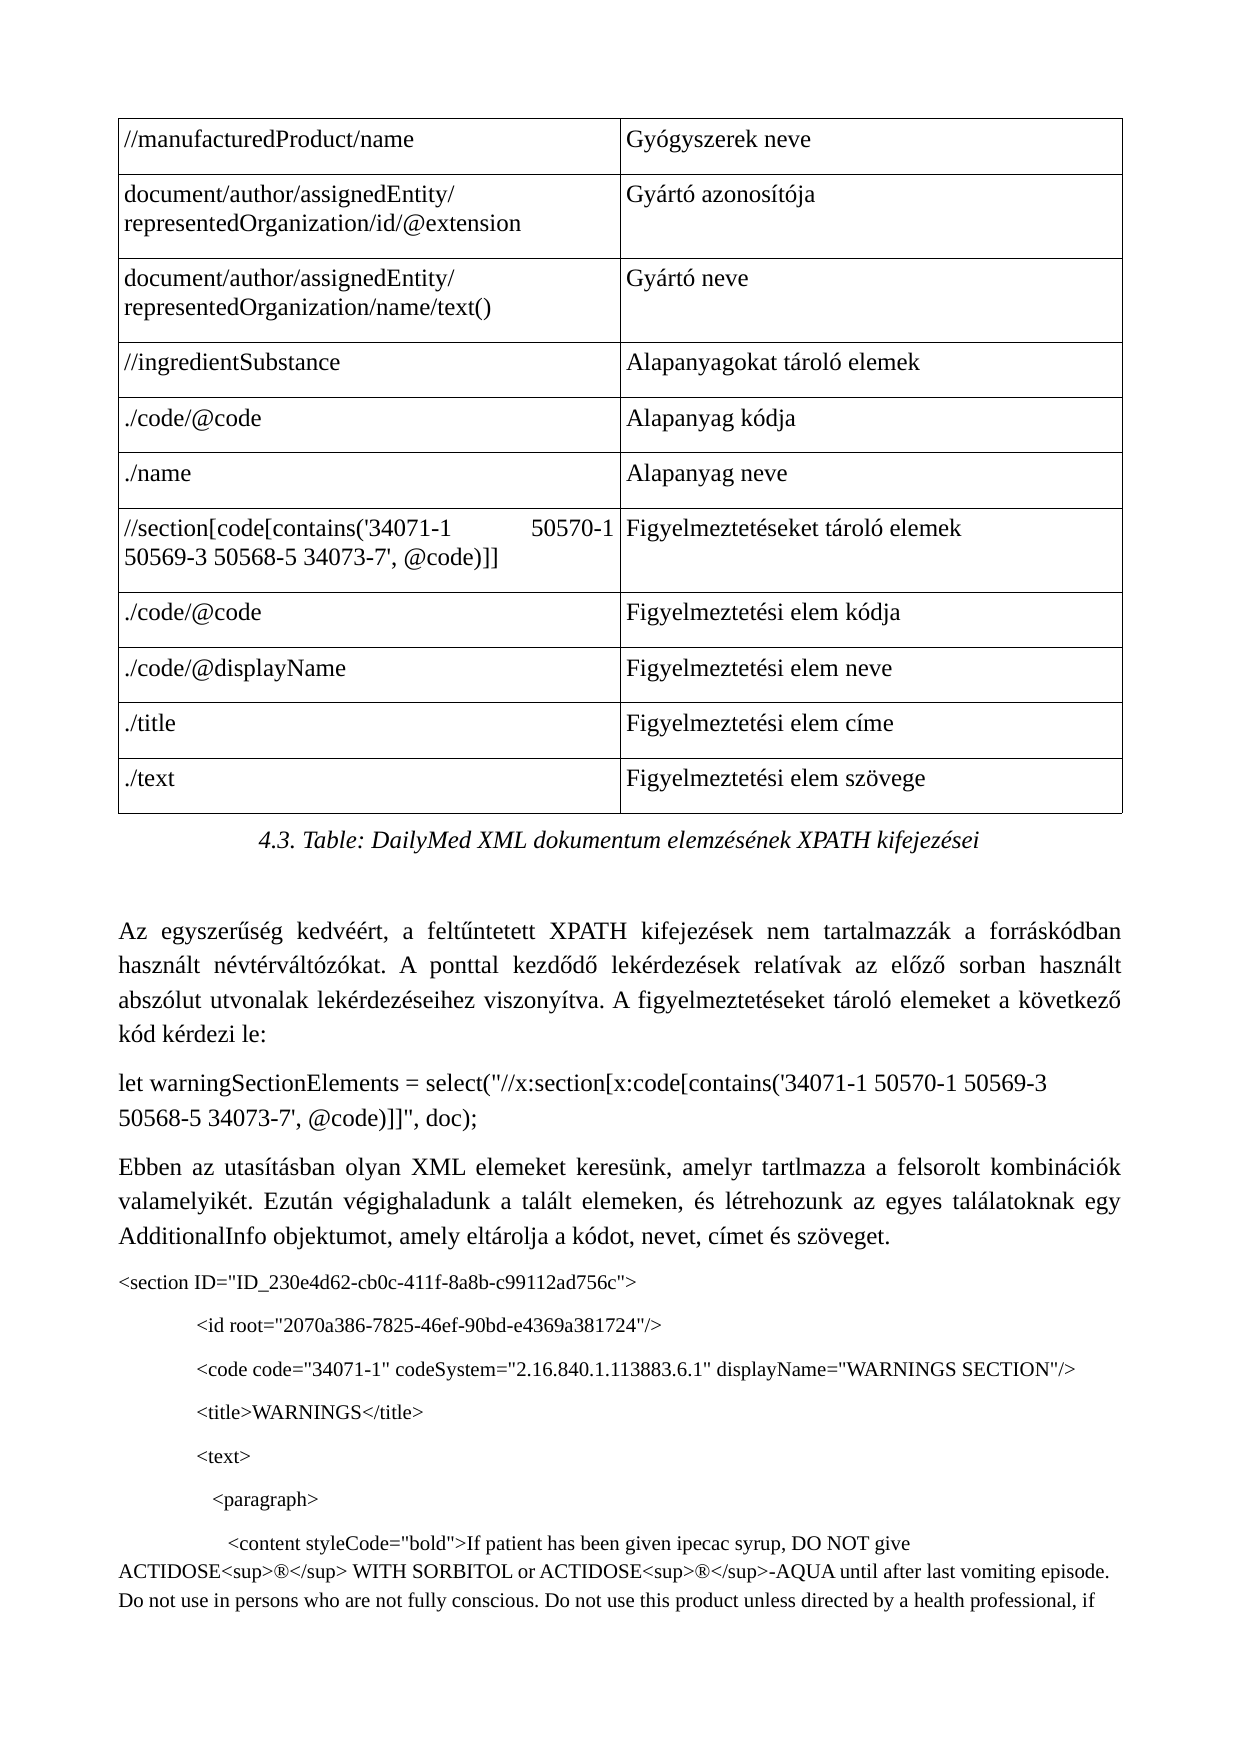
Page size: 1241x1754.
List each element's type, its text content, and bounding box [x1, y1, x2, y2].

table_cell ./code/@code [119, 398, 620, 452]
table_cell Figyelmeztetéseket tároló elemek [621, 509, 1122, 592]
text <title>WARNINGS</title> [118, 1400, 1122, 1424]
table_cell ./code/@displayName [119, 648, 620, 702]
table_cell Alapanyag neve [621, 453, 1122, 507]
text let warningSectionElements = select("//x:section[x:code[contains('34071-1 50570-1 50569-3 50568-5 34073-7', @code)]]", doc); [118, 1068, 1122, 1131]
table_cell Alapanyag kódja [621, 398, 1122, 452]
table_cell Figyelmeztetési elem neve [621, 648, 1122, 702]
text Az egyszerűség kedvéért, a feltűntetett XPATH kifejezések nem tartalmazzák a forráskódban használt névtérváltózókat. A ponttal kezdődő lekérdezések relatívak az előző sorban használt abszólut utvonalak lekérdezéseihez viszonyítva. A figyelmeztetéseket tároló elemeket a következő kód kérdezi le: [118, 916, 1122, 1048]
table_cell ./name [119, 453, 620, 507]
table_cell ./code/@code [119, 593, 620, 647]
table_cell document/author/assignedEntity/representedOrganization/id/@extension [119, 175, 620, 257]
table_cell Gyártó azonosítója [621, 175, 1122, 257]
text <paragraph> [118, 1487, 1122, 1511]
text <id root="2070a386-7825-46ef-90bd-e4369a381724"/> [118, 1313, 1122, 1337]
table_header Gyógyszerek neve [621, 119, 1122, 173]
text <text> [118, 1443, 1122, 1468]
table_cell //section[code[contains('34071-1 50570-1 50569-3 50568-5 34073-7', @code)]] [119, 509, 620, 592]
table_cell //ingredientSubstance [119, 343, 620, 397]
table_cell Figyelmeztetési elem címe [621, 703, 1122, 757]
table_cell ./title [119, 703, 620, 757]
text <content styleCode="bold">If patient has been given ipecac syrup, DO NOT give ACTIDOSE<sup>®</sup> WITH SORBITOL or ACTIDOSE<sup>®</sup>-AQUA until after last vomiting episode. Do not use in persons who are not fully conscious. Do not use this product unless directed by a health professional, if [118, 1530, 1122, 1612]
table_cell Figyelmeztetési elem kódja [621, 593, 1122, 647]
text Ebben az utasításban olyan XML elemeket keresünk, amelyr tartlmazza a felsorolt kombinációk valamelyikét. Ezután végighaladunk a talált elemeken, és létrehozunk az egyes találatoknak egy AdditionalInfo objektumot, amely eltárolja a kódot, nevet, címet és szöveget. [118, 1152, 1122, 1249]
table_header //manufacturedProduct/name [119, 119, 620, 173]
table_cell Figyelmeztetési elem szövege [621, 759, 1122, 813]
table_cell Gyártó neve [621, 259, 1122, 342]
table_cell document/author/assignedEntity/representedOrganization/name/text() [119, 259, 620, 342]
text 4.3. Table: DailyMed XML dokumentum elemzésének XPATH kifejezései [118, 825, 1122, 854]
table_cell ./text [119, 759, 620, 813]
text <section ID="ID_230e4d62-cb0c-411f-8a8b-c99112ad756c"> [118, 1270, 1122, 1294]
table_cell Alapanyagokat tároló elemek [621, 343, 1122, 397]
text <code code="34071-1" codeSystem="2.16.840.1.113883.6.1" displayName="WARNINGS SECTION"/> [118, 1357, 1122, 1381]
